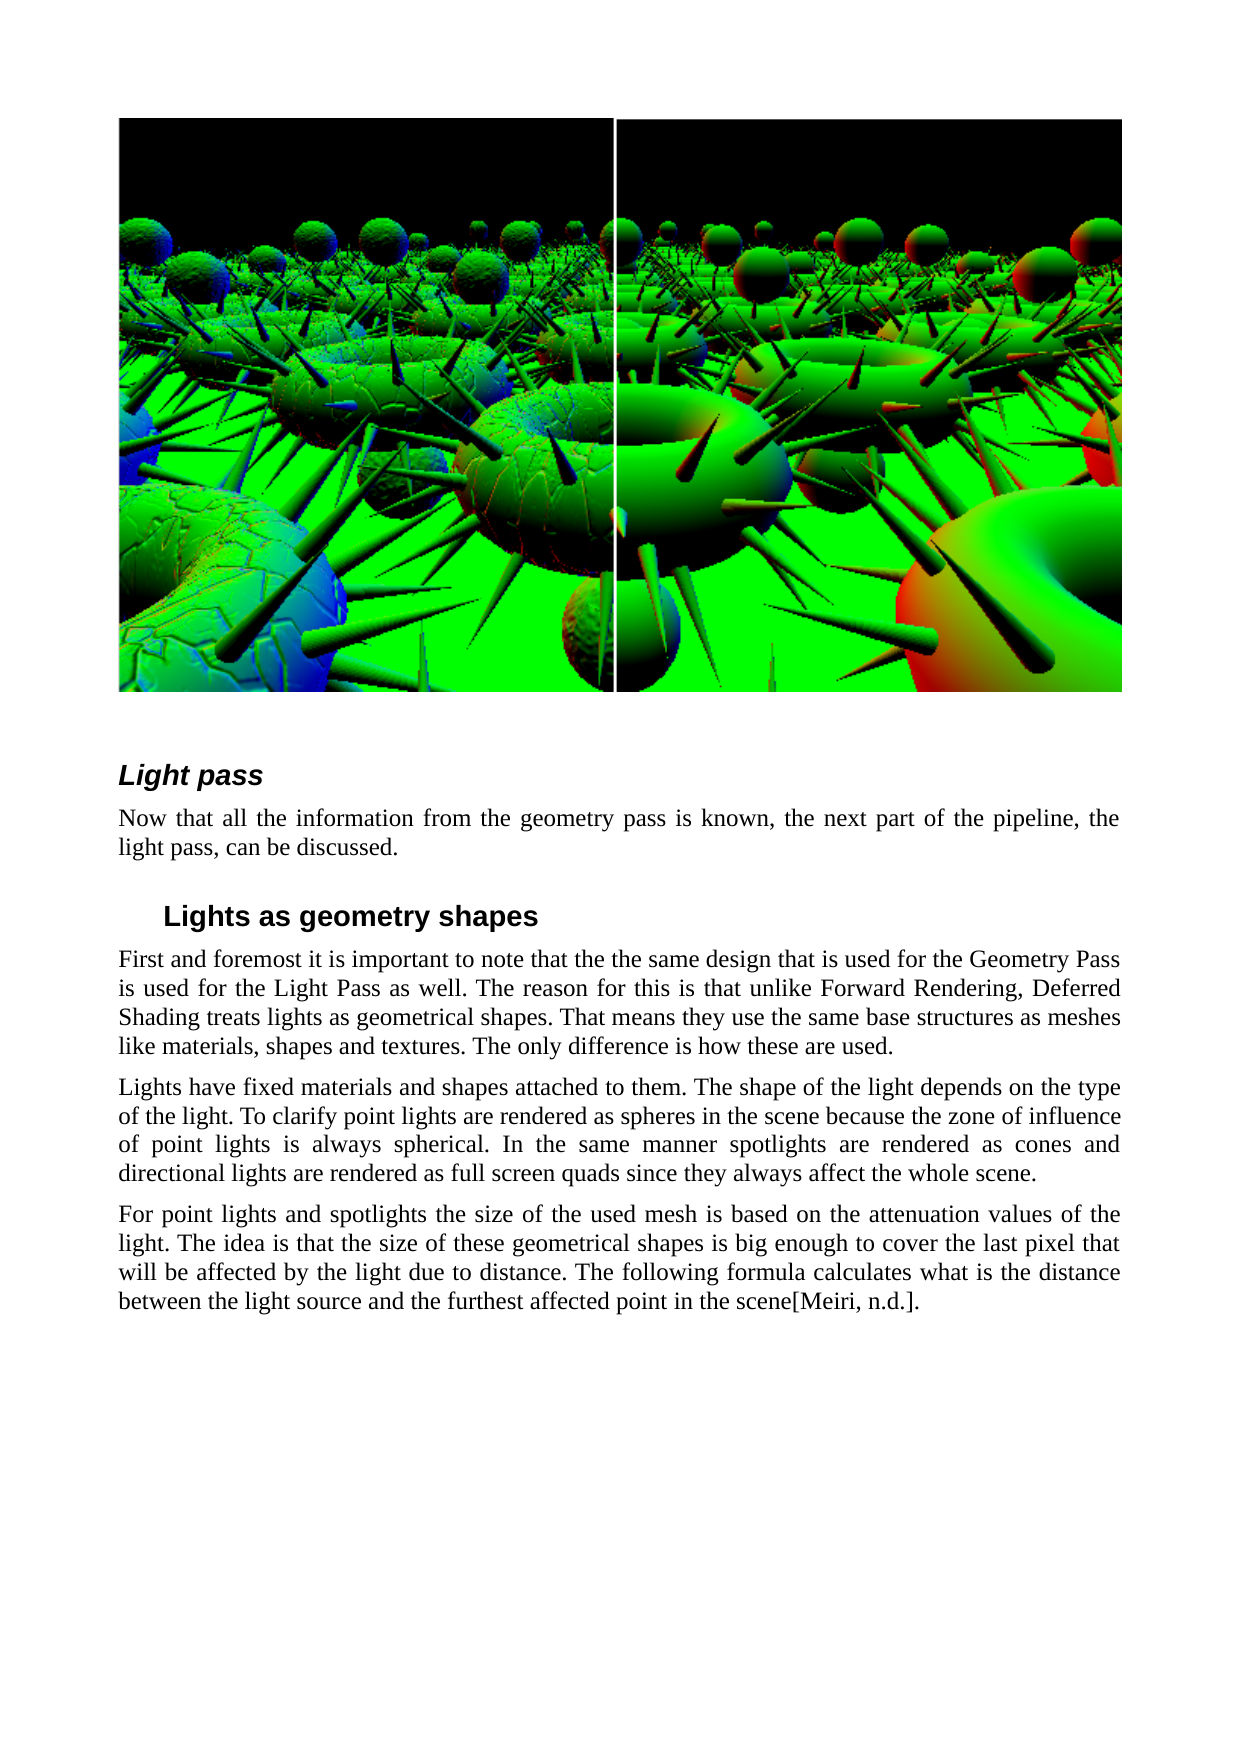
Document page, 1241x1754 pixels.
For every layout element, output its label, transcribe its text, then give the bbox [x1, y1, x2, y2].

text Now that all the information from the geometry pass is known, the next part of the pipeline, the light pass, can be discussed. [118, 803, 1122, 861]
picture [118, 118, 1122, 692]
text Lights have fixed materials and shapes attached to them. The shape of the light depends on the type of the light. To clarify point lights are rendered as spheres in the scene because the zone of influence of point lights is always spherical. In the same manner spotlights are rendered as cones and directional lights are rendered as full screen quads since they always affect the whole scene. [118, 1072, 1122, 1187]
subtitle Light pass [118, 757, 1122, 791]
picture [242, 677, 260, 682]
subtitle Lights as geometry shapes [118, 898, 1122, 932]
text First and foremost it is important to note that the the same design that is used for the Geometry Pass is used for the Light Pass as well. The reason for this is that unlike Forward Rendering, Deferred Shading treats lights as geometrical shapes. That means they use the same base structures as meshes like materials, shapes and textures. The only difference is how these are used. [118, 944, 1122, 1059]
text For point lights and spotlights the size of the used mesh is based on the attenuation values of the light. The idea is that the size of these geometrical shapes is big enough to cover the last pixel that will be affected by the light due to distance. The following formula calculates what is the distance between the light source and the furthest affected point in the scene[Meiri, n.d.]. [118, 1199, 1122, 1314]
